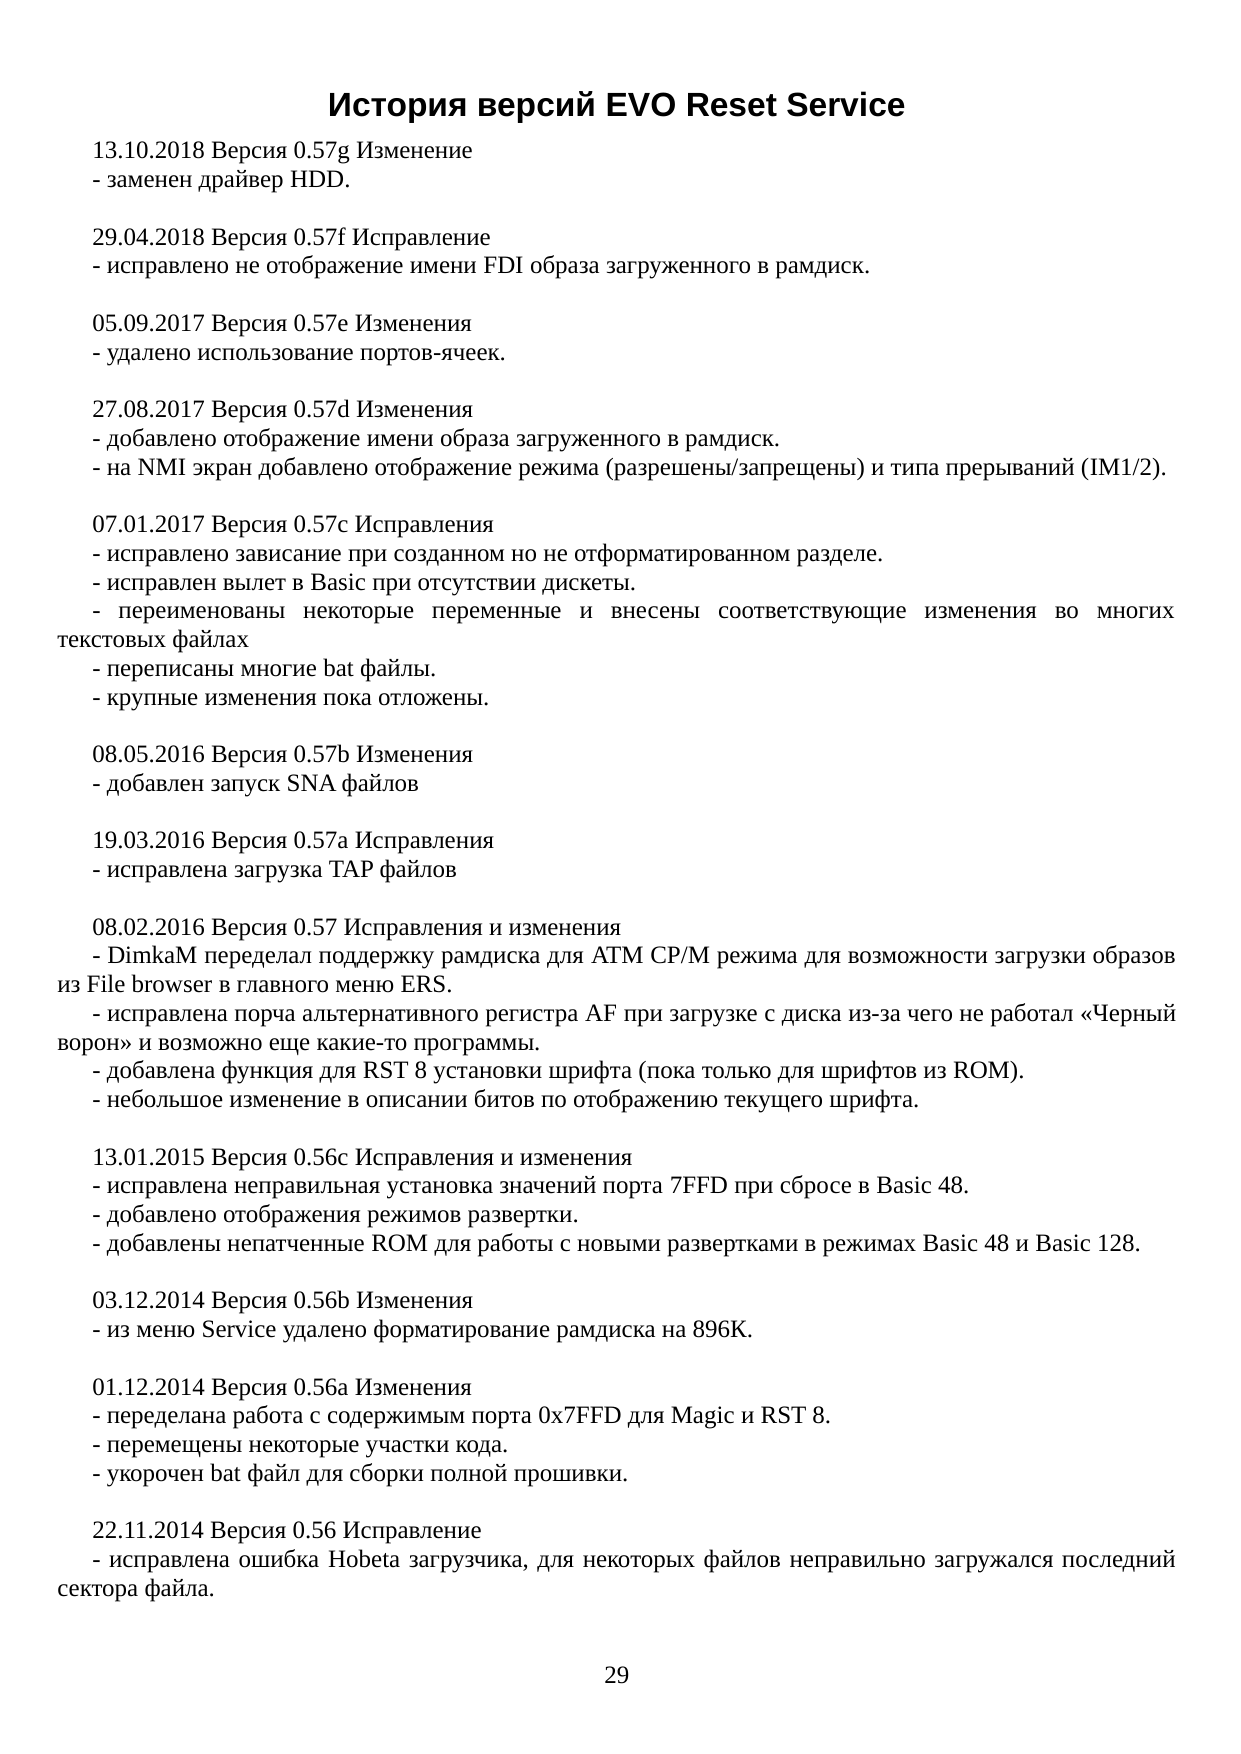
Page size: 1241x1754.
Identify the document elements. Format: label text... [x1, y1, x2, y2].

text 07.01.2017 Версия 0.57с Исправления [57, 509, 1176, 538]
text - переименованы некоторые переменные и внесены соответствующие изменения во многих текстовых файлах [57, 596, 1176, 653]
text - исправлена загрузка TAP файлов [57, 854, 1176, 883]
text 01.12.2014 Версия 0.56a Изменения [57, 1372, 1176, 1401]
text 19.03.2016 Версия 0.57a Исправления [57, 826, 1176, 854]
text - добавлена функция для RST 8 установки шрифта (пока только для шрифтов из ROM). [57, 1056, 1176, 1084]
text - исправлен вылет в Basic при отсутствии дискеты. [57, 567, 1176, 596]
text 08.05.2016 Версия 0.57b Изменения [57, 739, 1176, 768]
subtitle История версий EVO Reset Service [57, 84, 1176, 123]
text 13.01.2015 Версия 0.56c Исправления и изменения [57, 1142, 1176, 1171]
text - переделана работа с содержимым порта 0x7FFD для Magic и RST 8. [57, 1401, 1176, 1429]
text - DimkaM переделал поддержку рамдиска для ATM CP/M режима для возможности загрузки образов из File browser в главного меню ERS. [57, 941, 1176, 998]
text - на NMI экран добавлено отображение режима (разрешены/запрещены) и типа прерываний (IM1/2). [57, 452, 1176, 481]
text 08.02.2016 Версия 0.57 Исправления и изменения [57, 912, 1176, 941]
text - удалено использование портов-ячеек. [57, 337, 1176, 366]
text - добавлен запуск SNA файлов [57, 768, 1176, 797]
text 29.04.2018 Версия 0.57f Исправление [57, 222, 1176, 251]
text 13.10.2018 Версия 0.57g Изменение [57, 136, 1176, 164]
text 03.12.2014 Версия 0.56b Изменения [57, 1286, 1176, 1314]
text - заменен драйвер HDD. [57, 164, 1176, 193]
text - добавлено отображение имени образа загруженного в рамдиск. [57, 423, 1176, 452]
text - крупные изменения пока отложены. [57, 682, 1176, 711]
text - небольшое изменение в описании битов по отображению текущего шрифта. [57, 1084, 1176, 1113]
text - исправлено зависание при созданном но не отформатированном разделе. [57, 538, 1176, 567]
text - укорочен bat файл для сборки полной прошивки. [57, 1458, 1176, 1487]
text - из меню Service удалено форматирование рамдиска на 896К. [57, 1314, 1176, 1343]
text 05.09.2017 Версия 0.57e Изменения [57, 308, 1176, 337]
text - исправлена порча альтернативного регистра AF при загрузке с диска из-за чего не работал «Черный ворон» и возможно еще какие-то программы. [57, 998, 1176, 1056]
text - исправлена ошибка Hobeta загрузчика, для некоторых файлов неправильно загружался последний сектора файла. [57, 1544, 1176, 1602]
text 27.08.2017 Версия 0.57d Изменения [57, 394, 1176, 423]
text - перемещены некоторые участки кода. [57, 1429, 1176, 1458]
text - добавлены непатченные ROM для работы с новыми развертками в режимах Basic 48 и Basic 128. [57, 1228, 1176, 1257]
text 22.11.2014 Версия 0.56 Исправление [57, 1516, 1176, 1544]
text - исправлена неправильная установка значений порта 7FFD при сбросе в Basic 48. [57, 1171, 1176, 1199]
text - добавлено отображения режимов развертки. [57, 1199, 1176, 1228]
text - исправлено не отображение имени FDI образа загруженного в рамдиск. [57, 251, 1176, 279]
text - переписаны многие bat файлы. [57, 653, 1176, 682]
